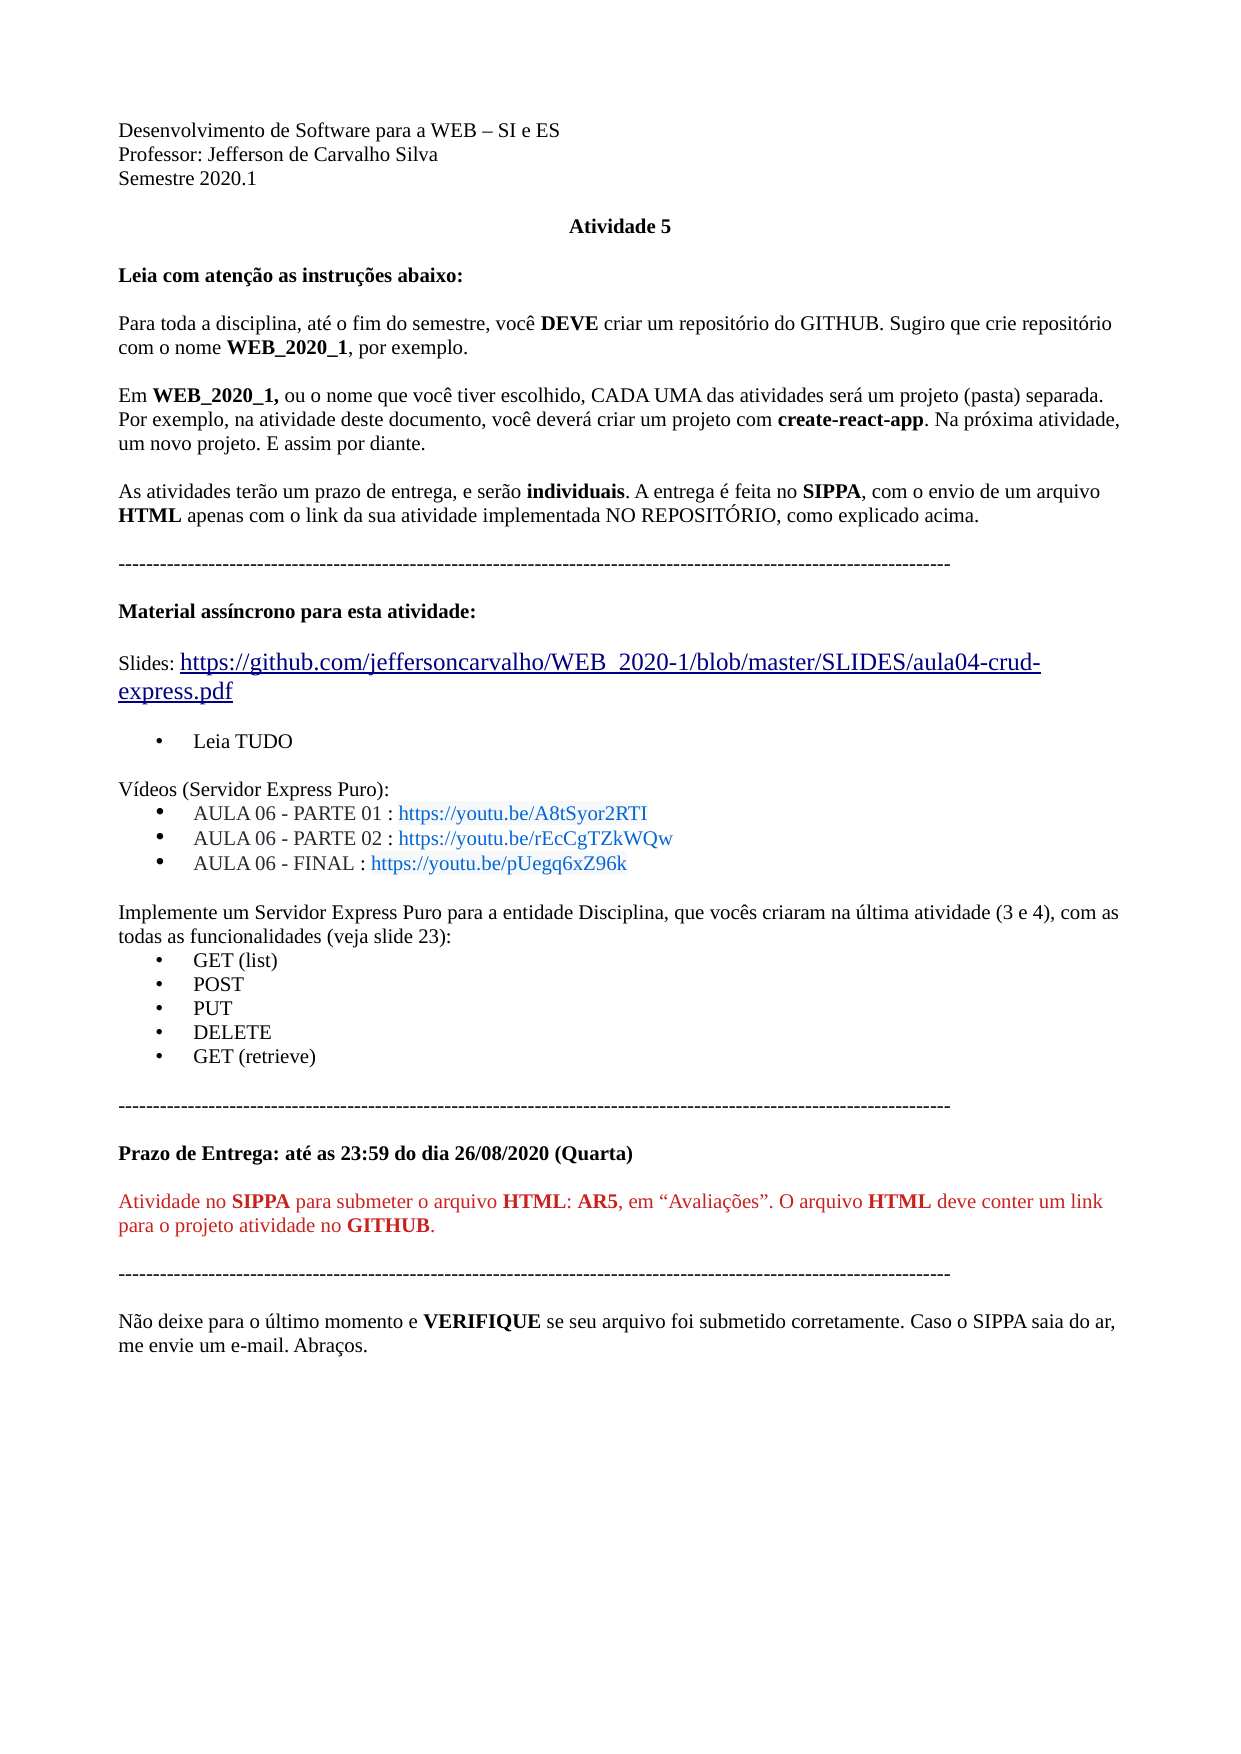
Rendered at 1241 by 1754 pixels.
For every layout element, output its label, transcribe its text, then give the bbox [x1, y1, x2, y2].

text Slides: https://github.com/jeffersoncarvalho/WEB_2020-1/blob/master/SLIDES/aula04-crud-express.pdf [118, 647, 1122, 705]
text ------------------------------------------------------------------------------------------------------------------------ [118, 551, 1122, 575]
list AULA 06 - FINAL : https://youtu.be/pUegq6xZ96k [156, 851, 1122, 876]
text As atividades terão um prazo de entrega, e serão individuais. A entrega é feita no SIPPA, com o envio de um arquivo HTML apenas com o link da sua atividade implementada NO REPOSITÓRIO, como explicado acima. [118, 479, 1122, 527]
text ------------------------------------------------------------------------------------------------------------------------ [118, 1261, 1122, 1285]
text Material assíncrono para esta atividade: [118, 599, 1122, 623]
text Leia com atenção as instruções abaixo: [118, 262, 1122, 287]
list PUT [156, 996, 1122, 1020]
text Vídeos (Servidor Express Puro): [118, 777, 1122, 801]
text ------------------------------------------------------------------------------------------------------------------------ [118, 1092, 1122, 1117]
text Implemente um Servidor Express Puro para a entidade Disciplina, que vocês criaram na última atividade (3 e 4), com as todas as funcionalidades (veja slide 23): [118, 900, 1122, 948]
text Em WEB_2020_1, ou o nome que você tiver escolhido, CADA UMA das atividades será um projeto (pasta) separada. Por exemplo, na atividade deste documento, você deverá criar um projeto com create-react-app. Na próxima atividade, um novo projeto. E assim por diante. [118, 383, 1122, 455]
list POST [156, 972, 1122, 996]
text Prazo de Entrega: até as 23:59 do dia 26/08/2020 (Quarta) [118, 1141, 1122, 1165]
list AULA 06 - PARTE 02 : https://youtu.be/rEcCgTZkWQw [156, 826, 1122, 851]
list GET (retrieve) [156, 1044, 1122, 1068]
text Para toda a disciplina, até o fim do semestre, você DEVE criar um repositório do GITHUB. Sugiro que crie repositório com o nome WEB_2020_1, por exemplo. [118, 311, 1122, 359]
list Leia TUDO [156, 729, 1122, 753]
text Atividade 5 [118, 214, 1122, 238]
text Desenvolvimento de Software para a WEB – SI e ES [118, 118, 1122, 142]
list AULA 06 - PARTE 01 : https://youtu.be/A8tSyor2RTI [156, 801, 1122, 826]
list DELETE [156, 1020, 1122, 1044]
text Professor: Jefferson de Carvalho Silva [118, 142, 1122, 166]
text Atividade no SIPPA para submeter o arquivo HTML: AR5, em “Avaliações”. O arquivo HTML deve conter um link para o projeto atividade no GITHUB. [118, 1189, 1122, 1237]
text Não deixe para o último momento e VERIFIQUE se seu arquivo foi submetido corretamente. Caso o SIPPA saia do ar, me envie um e-mail. Abraços. [118, 1309, 1122, 1357]
list GET (list) [156, 948, 1122, 972]
text Semestre 2020.1 [118, 166, 1122, 190]
